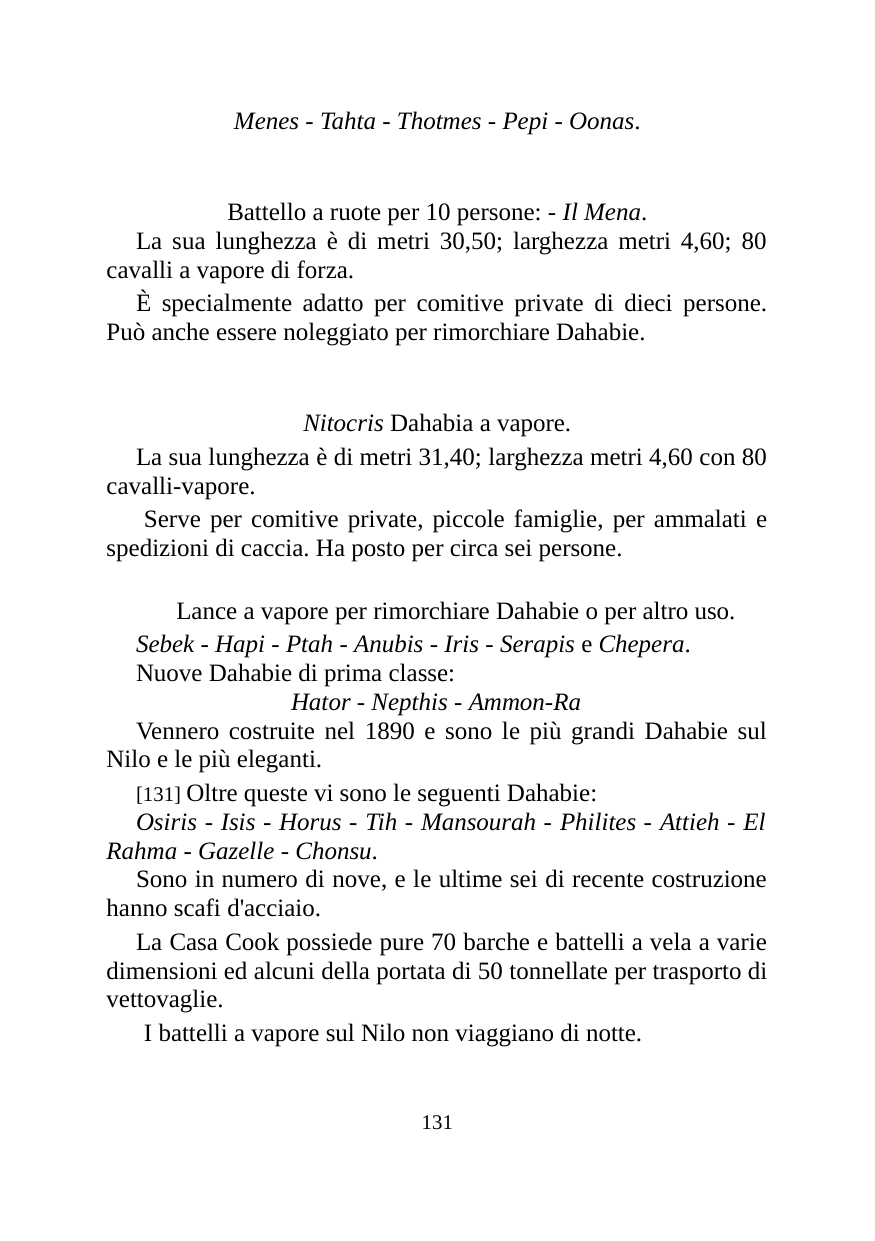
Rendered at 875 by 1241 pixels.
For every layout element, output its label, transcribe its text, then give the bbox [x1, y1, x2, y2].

text Nitocris Dahabia a vapore. [106, 408, 768, 437]
text La sua lunghezza è di metri 30,50; larghezza metri 4,60; 80 cavalli a vapore di forza. [106, 226, 768, 283]
text Hator - Nepthis - Ammon-Ra [106, 687, 768, 716]
text Serve per comitive private, piccole famiglie, per ammalati e spedizioni di caccia. Ha posto per circa sei persone. [106, 504, 768, 562]
text Menes - Tahta - Thotmes - Pepi - Oonas. [106, 106, 768, 135]
text Battello a ruote per 10 persone: - Il Mena. [106, 197, 768, 226]
text Lance a vapore per rimorchiare Dahabie o per altro uso. [106, 596, 768, 624]
text I battelli a vapore sul Nilo non viaggiano di notte. [106, 1018, 768, 1047]
text Vennero costruite nel 1890 e sono le più grandi Dahabie sul Nilo e le più eleganti. [106, 716, 768, 773]
text Nuove Dahabie di prima classe: [106, 658, 768, 687]
text Sebek - Hapi - Ptah - Anubis - Iris - Serapis e Chepera. [106, 629, 768, 658]
text La Casa Cook possiede pure 70 barche e battelli a vela a varie dimensioni ed alcuni della portata di 50 tonnellate per trasporto di vettovaglie. [106, 927, 768, 1013]
text [131] Oltre queste vi sono le seguenti Dahabie: [106, 778, 768, 807]
text Sono in numero di nove, e le ultime sei di recente costruzione hanno scafi d'acciaio. [106, 864, 768, 922]
text Osiris - Isis - Horus - Tih - Mansourah - Philites - Attieh - El Rahma - Gazelle - Chonsu. [106, 807, 768, 864]
text È specialmente adatto per comitive private di dieci persone. Può anche essere noleggiato per rimorchiare Dahabie. [106, 288, 768, 346]
text La sua lunghezza è di metri 31,40; larghezza metri 4,60 con 80 cavalli-vapore. [106, 442, 768, 499]
